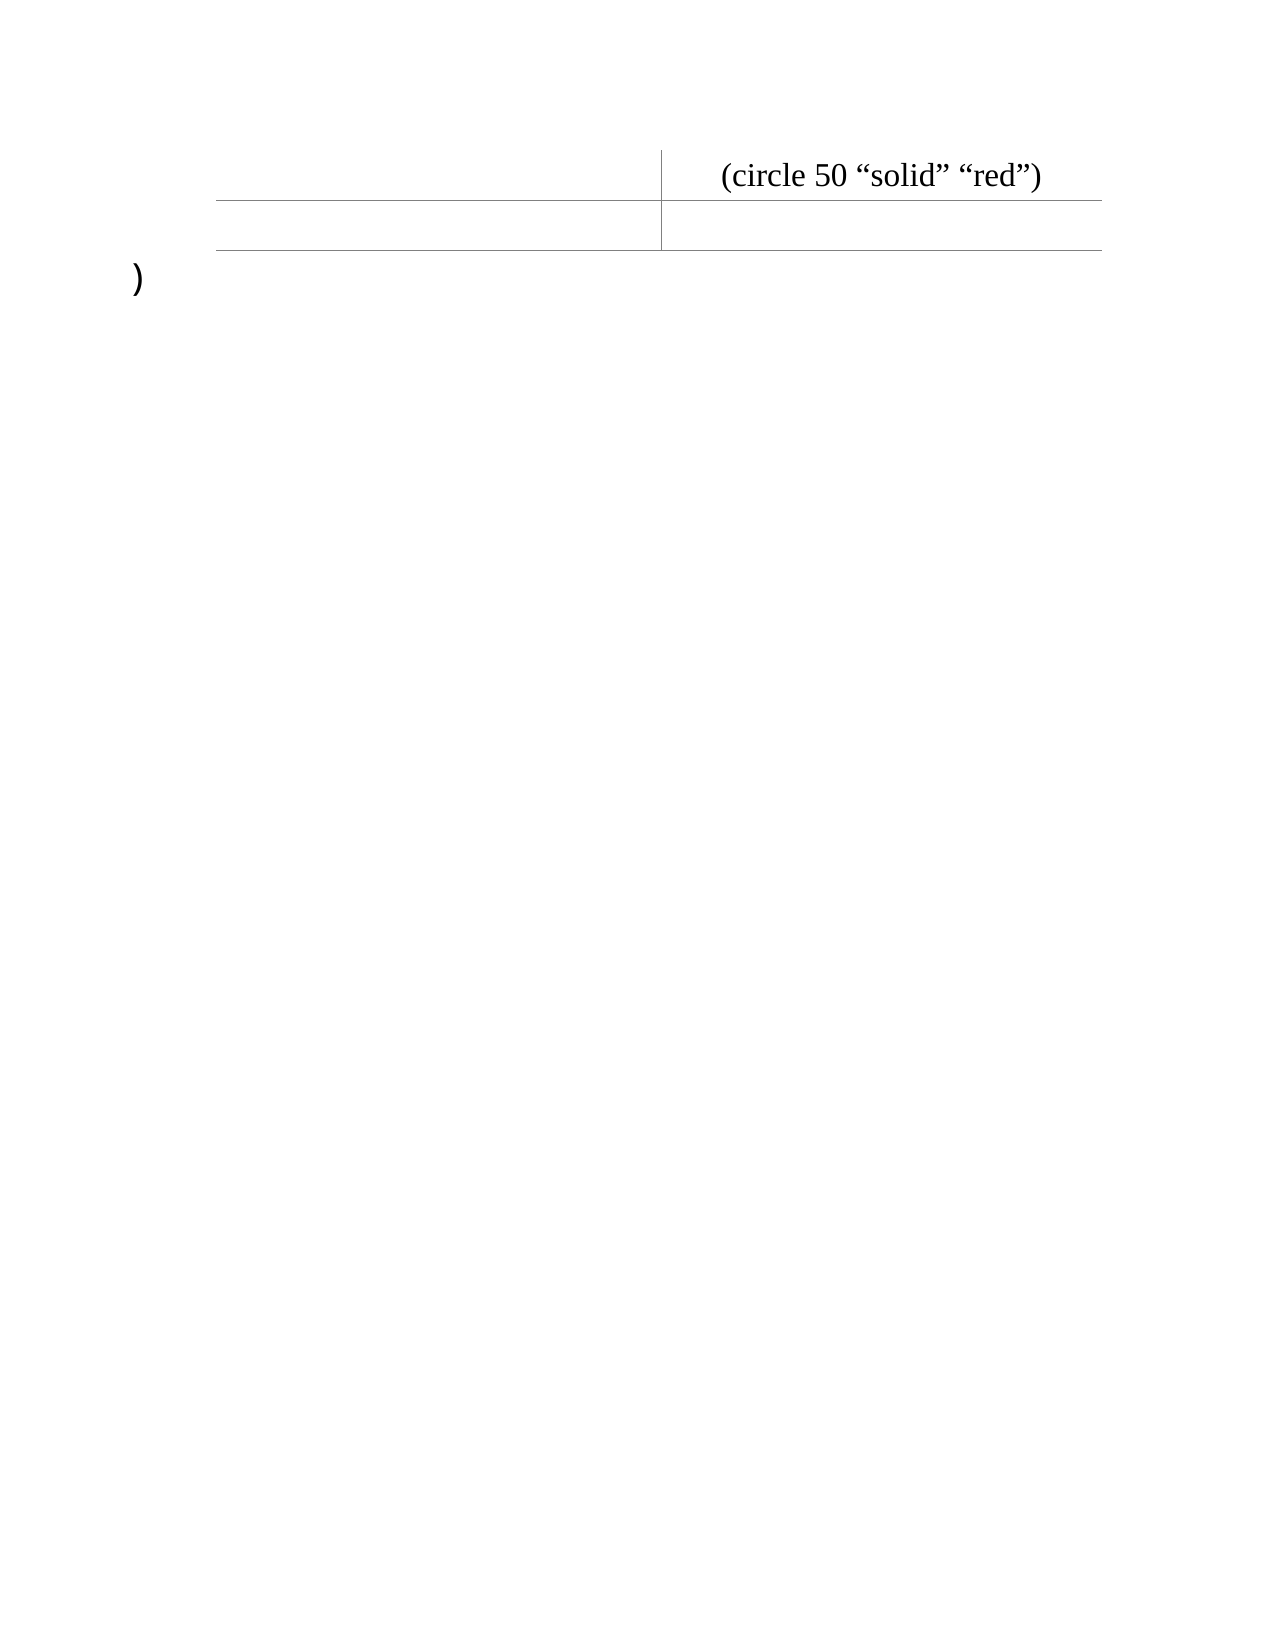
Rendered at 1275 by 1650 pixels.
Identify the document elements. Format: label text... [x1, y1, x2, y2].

table_cell [216, 201, 661, 250]
table_cell [662, 201, 1102, 250]
table_header [216, 150, 661, 200]
table_header (circle 50 “solid” “red”) [662, 150, 1102, 200]
text ) [112, 250, 1162, 301]
